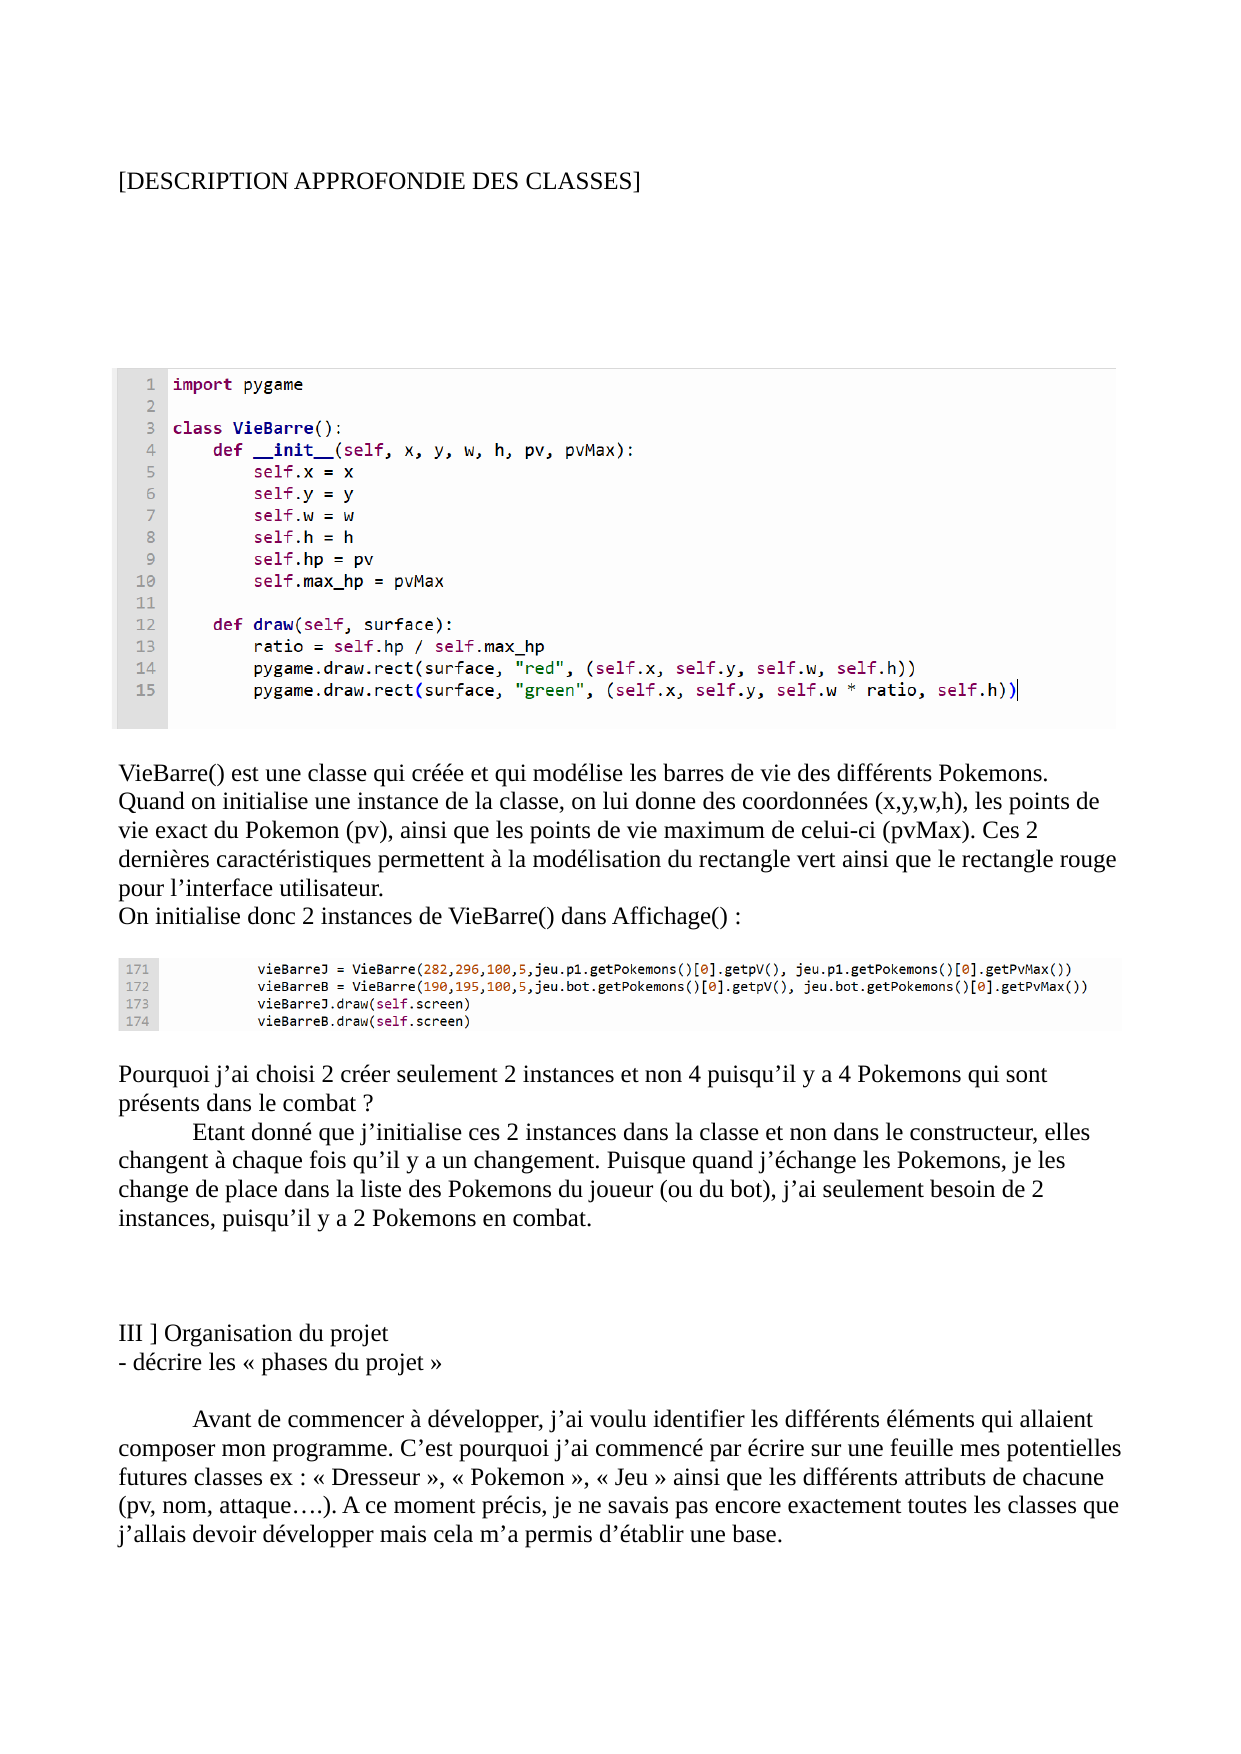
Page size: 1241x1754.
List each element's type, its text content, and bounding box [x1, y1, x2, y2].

text - décrire les « phases du projet » [118, 1347, 1122, 1376]
picture [118, 958, 1123, 1031]
text Pourquoi j’ai choisi 2 créer seulement 2 instances et non 4 puisqu’il y a 4 Pokemons qui sont présents dans le combat ? [118, 1059, 1122, 1117]
text Avant de commencer à développer, j’ai voulu identifier les différents éléments qui allaient composer mon programme. C’est pourquoi j’ai commencé par écrire sur une feuille mes potentielles futures classes ex : « Dresseur », « Pokemon », « Jeu » ainsi que les différents attributs de chacune (pv, nom, attaque….). A ce moment précis, je ne savais pas encore exactement toutes les classes que j’allais devoir développer mais cela m’a permis d’établir une base. [118, 1404, 1122, 1548]
picture [111, 368, 1116, 729]
text Etant donné que j’initialise ces 2 instances dans la classe et non dans le constructeur, elles changent à chaque fois qu’il y a un changement. Puisque quand j’échange les Pokemons, je les change de place dans la liste des Pokemons du joueur (ou du bot), j’ai seulement besoin de 2 instances, puisqu’il y a 2 Pokemons en combat. [118, 1117, 1122, 1232]
text Quand on initialise une instance de la classe, on lui donne des coordonnées (x,y,w,h), les points de vie exact du Pokemon (pv), ainsi que les points de vie maximum de celui-ci (pvMax). Ces 2 dernières caractéristiques permettent à la modélisation du rectangle vert ainsi que le rectangle rouge pour l’interface utilisateur. [118, 786, 1122, 901]
text On initialise donc 2 instances de VieBarre() dans Affichage() : [118, 901, 1122, 930]
text VieBarre() est une classe qui créée et qui modélise les barres de vie des différents Pokemons. [118, 758, 1122, 786]
text III ] Organisation du projet [118, 1318, 1122, 1347]
text [DESCRIPTION APPROFONDIE DES CLASSES] [118, 166, 1122, 194]
